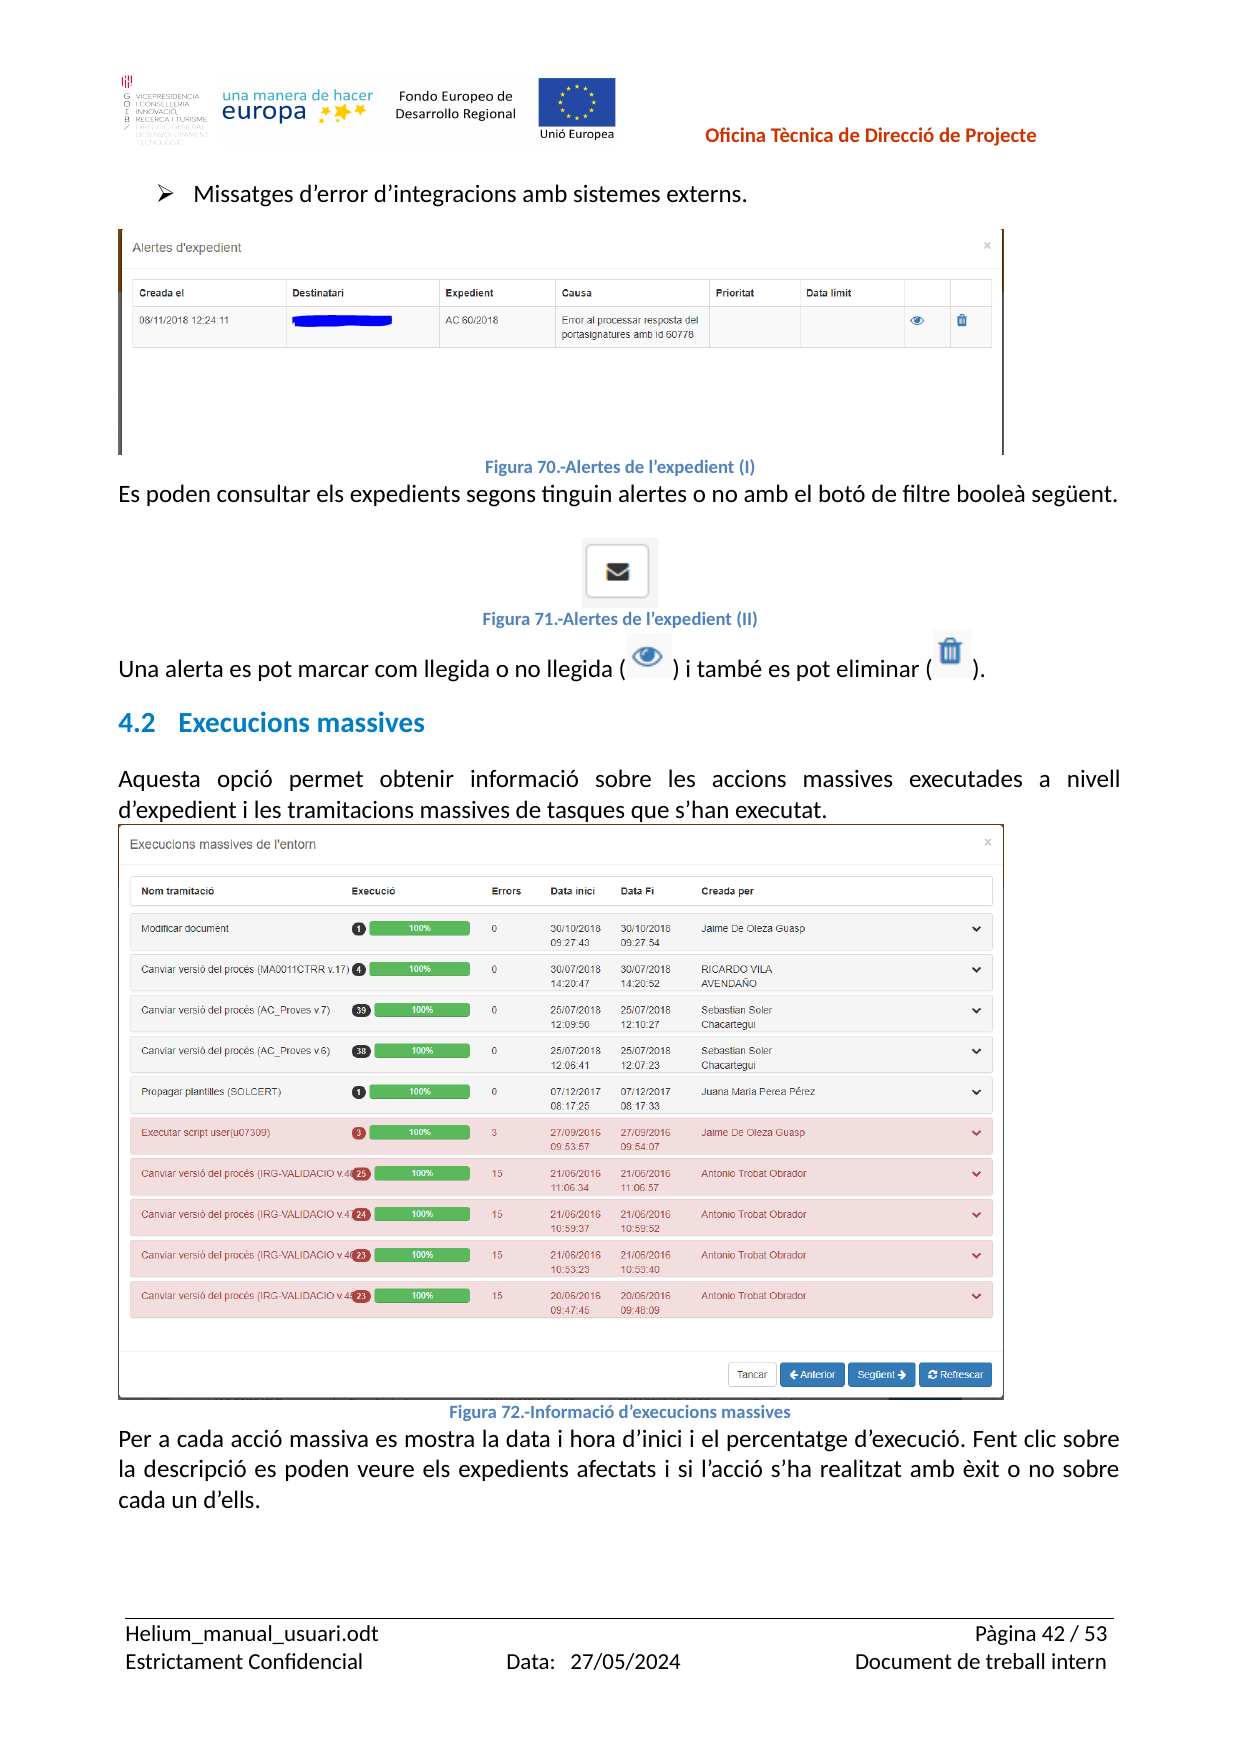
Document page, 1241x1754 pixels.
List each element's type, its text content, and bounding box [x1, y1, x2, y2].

picture [932, 630, 972, 678]
list Missatges d’error d’integracions amb sistemes externs. [156, 178, 1122, 208]
picture [118, 824, 1004, 1400]
picture [118, 73, 213, 147]
text Aquesta opció permet obtenir informació sobre les accions massives executades a nivell d’expedient i les tramitacions massives de tasques que s’han executat. [118, 763, 1122, 824]
text Figura 72.-Informació d’execucions massives [118, 1400, 1122, 1423]
text Figura 70.-Alertes de l’expedient (I) [118, 455, 1122, 478]
picture [581, 538, 659, 608]
text Una alerta es pot marcar com llegida o no llegida () i també es pot eliminar (). [118, 631, 1122, 684]
text Es poden consultar els expedients segons tinguin alertes o no amb el botó de filtre booleà següent. [118, 478, 1122, 508]
picture [219, 73, 621, 147]
subtitle Execucions massives [118, 704, 1122, 740]
picture [626, 633, 672, 678]
text Figura 71.-Alertes de l’expedient (II) [118, 608, 1122, 631]
picture [118, 229, 1004, 455]
text Per a cada acció massiva es mostra la data i hora d’inici i el percentatge d’execució. Fent clic sobre la descripció es poden veure els expedients afectats i si l’acció s’ha realitzat amb èxit o no sobre cada un d’ells. [118, 1423, 1122, 1514]
